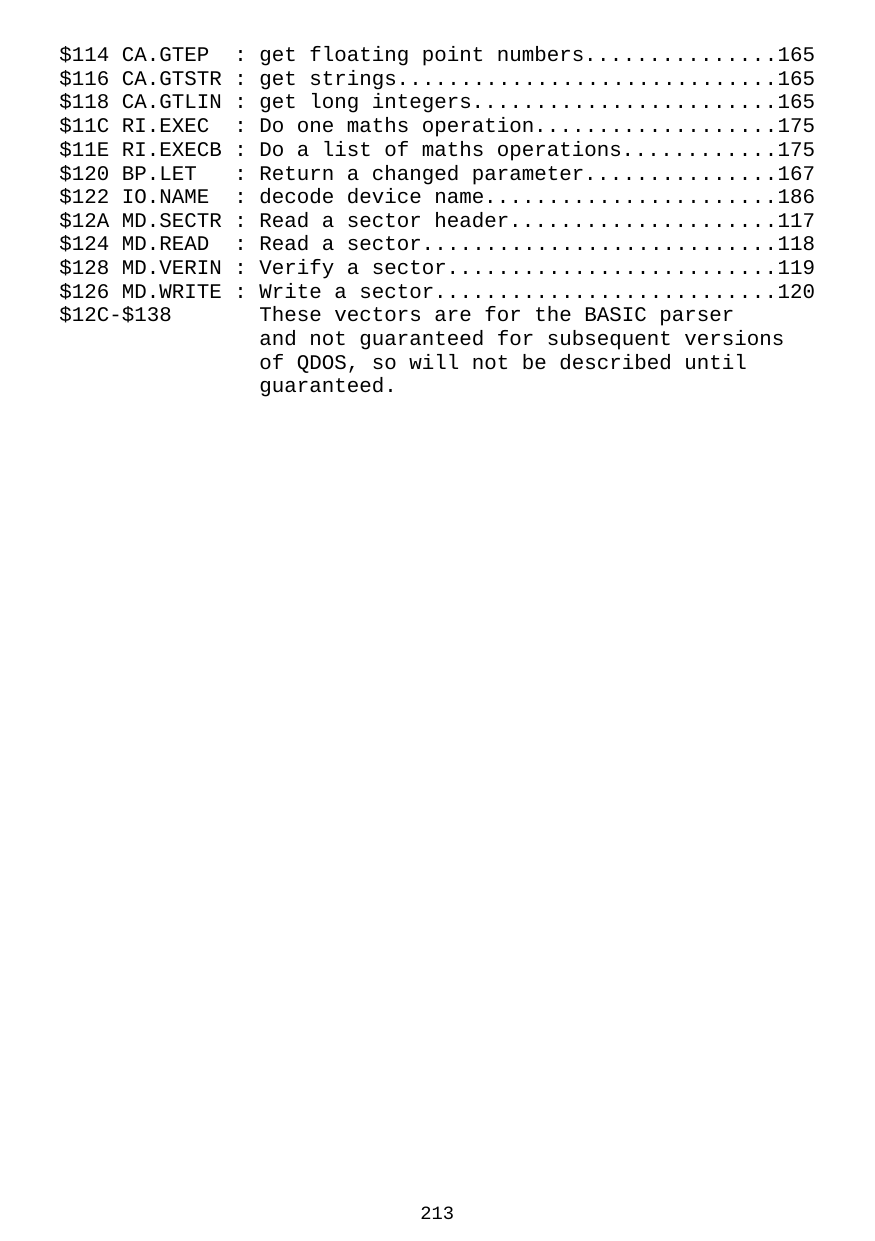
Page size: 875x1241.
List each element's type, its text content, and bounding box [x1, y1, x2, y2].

subtitle $12C-$138 These vectors are for the BASIC parser [59, 304, 815, 328]
subtitle $126 MD.WRITE : Write a sector 120 [59, 281, 815, 304]
subtitle $118 CA.GTLIN : get long integers 165 [59, 92, 815, 115]
subtitle $128 MD.VERIN : Verify a sector 119 [59, 257, 815, 281]
subtitle $114 CA.GTEP : get floating point numbers 165 [59, 44, 815, 68]
subtitle and not guaranteed for subsequent versions [59, 328, 815, 352]
subtitle $122 IO.NAME : decode device name 186 [59, 186, 815, 210]
subtitle $11E RI.EXECB : Do a list of maths operations 175 [59, 139, 815, 162]
subtitle $124 MD.READ : Read a sector 118 [59, 233, 815, 257]
subtitle $11C RI.EXEC : Do one maths operation 175 [59, 115, 815, 139]
subtitle of QDOS, so will not be described until [59, 352, 815, 375]
subtitle $120 BP.LET : Return a changed parameter 167 [59, 162, 815, 186]
subtitle $12A MD.SECTR : Read a sector header 117 [59, 210, 815, 233]
subtitle guaranteed. [59, 375, 815, 399]
subtitle $116 CA.GTSTR : get strings 165 [59, 68, 815, 92]
